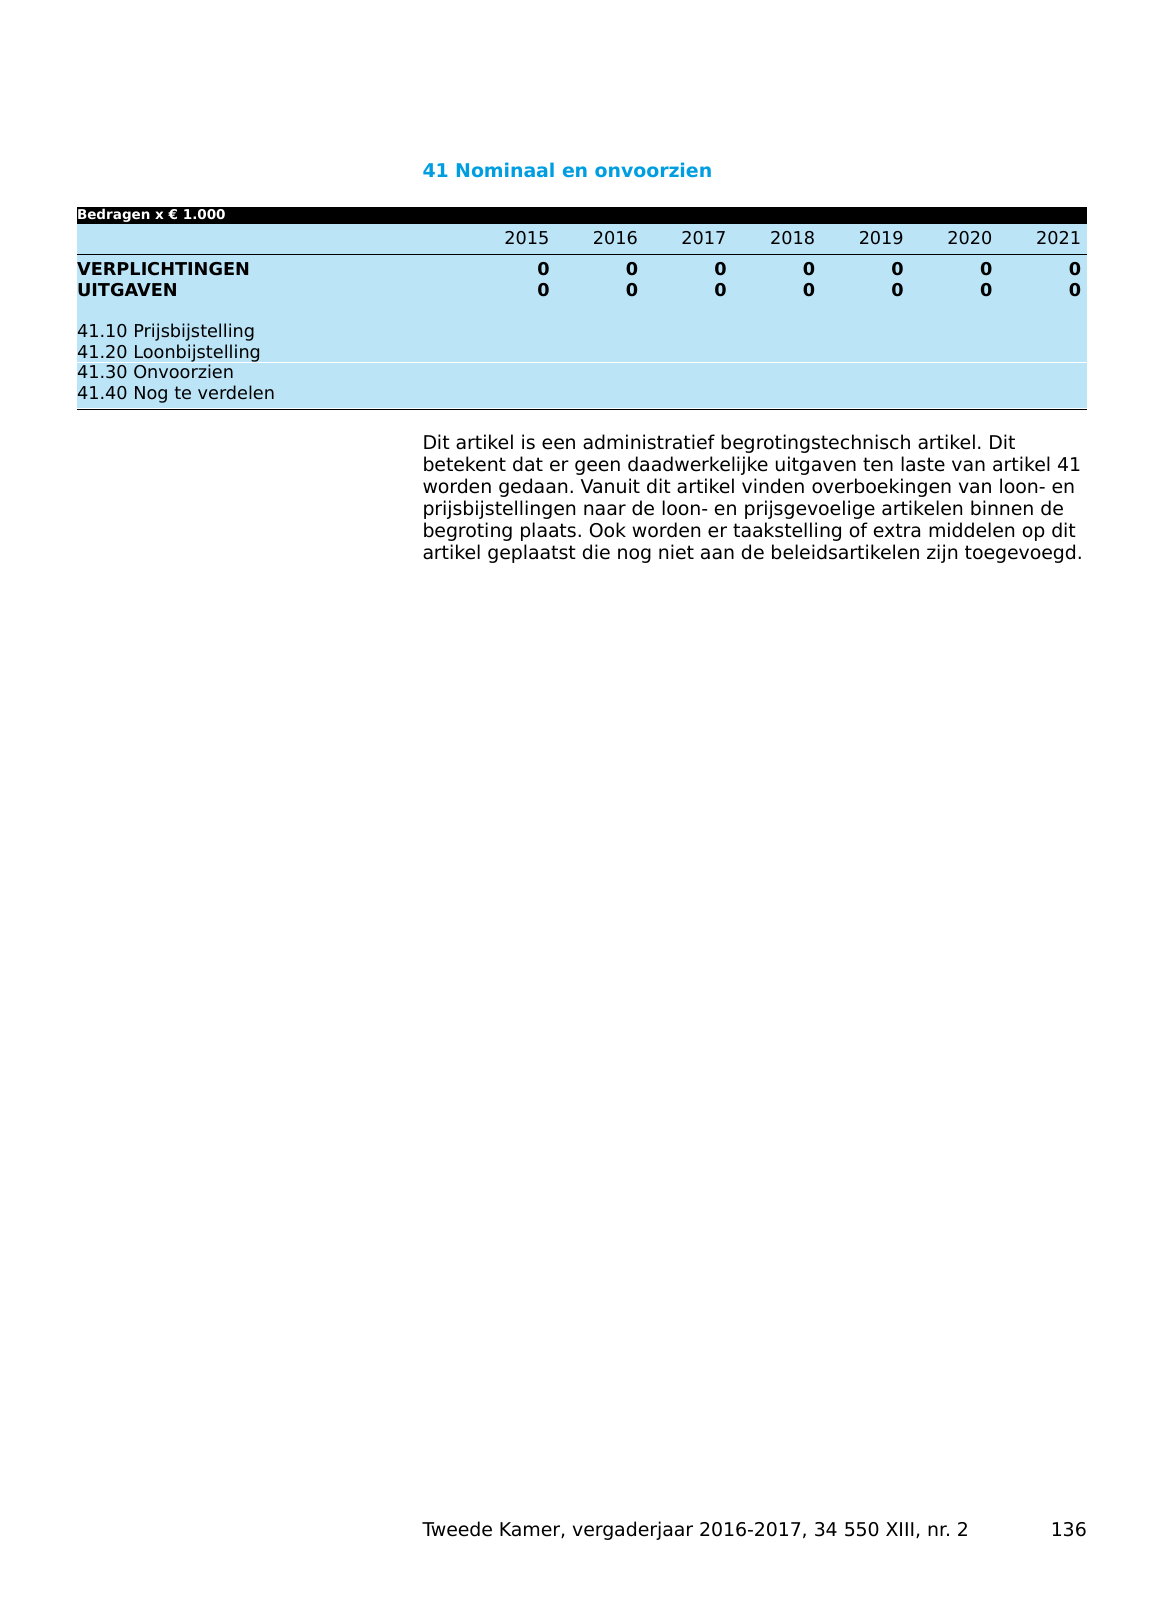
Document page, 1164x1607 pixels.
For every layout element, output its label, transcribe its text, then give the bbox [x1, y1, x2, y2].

table_cell 2018 [732, 224, 821, 254]
table_cell VERPLICHTINGEN [77, 255, 466, 280]
table_cell [466, 321, 555, 342]
table_cell [998, 301, 1087, 321]
text Dit artikel is een administratief begrotingstechnisch artikel. Dit betekent dat er geen daadwerkelijke uitgaven ten laste van artikel 41 worden gedaan. Vanuit dit artikel vinden overboekingen van loon- en prijsbijstellingen naar de loon- en prijsgevoelige artikelen binnen de begroting plaats. Ook worden er taakstelling of extra middelen op dit artikel geplaatst die nog niet aan de beleidsartikelen zijn toegevoegd. [422, 432, 1087, 563]
table_cell 41.30 Onvoorzien [77, 363, 466, 383]
table_cell [909, 383, 998, 408]
table_cell 41.20 Loonbijstelling [77, 342, 466, 362]
table_cell 0 [821, 280, 909, 301]
table_cell [644, 363, 732, 383]
table_cell [732, 301, 821, 321]
table_cell [466, 363, 555, 383]
table_cell [555, 342, 644, 362]
table_cell [998, 321, 1087, 342]
table_cell 0 [909, 280, 998, 301]
table_cell 0 [998, 255, 1087, 280]
table_cell 0 [732, 280, 821, 301]
table_cell [821, 383, 909, 408]
table_cell [466, 301, 555, 321]
table_cell 2020 [909, 224, 998, 254]
table_cell [909, 342, 998, 362]
table_cell [909, 301, 998, 321]
table_cell 0 [998, 280, 1087, 301]
table_cell [732, 321, 821, 342]
table_cell 0 [644, 280, 732, 301]
table_cell [998, 342, 1087, 362]
table_cell [821, 363, 909, 383]
table_cell UITGAVEN [77, 280, 466, 301]
table_cell 2016 [555, 224, 644, 254]
table_cell [909, 321, 998, 342]
table_cell [998, 363, 1087, 383]
table_cell 41.10 Prijsbijstelling [77, 321, 466, 342]
table_cell [555, 321, 644, 342]
table_cell 0 [909, 255, 998, 280]
table_cell [821, 301, 909, 321]
table_cell [466, 342, 555, 362]
table_cell 0 [555, 255, 644, 280]
table_cell [998, 383, 1087, 408]
table_cell 0 [466, 280, 555, 301]
table_header Bedragen x € 1.000 [77, 207, 1087, 223]
table_cell [555, 383, 644, 408]
table_cell 0 [732, 255, 821, 280]
table_cell 0 [466, 255, 555, 280]
table_cell [77, 301, 466, 321]
table_cell 0 [644, 255, 732, 280]
table_cell [555, 301, 644, 321]
table_cell [732, 383, 821, 408]
table_cell 2017 [644, 224, 732, 254]
table_cell 0 [821, 255, 909, 280]
table_cell 2021 [998, 224, 1087, 254]
table_cell [909, 363, 998, 383]
table_cell [732, 342, 821, 362]
table_cell [644, 342, 732, 362]
table_cell [732, 363, 821, 383]
table_cell 2019 [821, 224, 909, 254]
table_cell 2015 [466, 224, 555, 254]
table_cell 41.40 Nog te verdelen [77, 383, 466, 408]
table_cell [644, 301, 732, 321]
table_cell [555, 363, 644, 383]
subtitle 41 Nominaal en onvoorzien [422, 160, 1087, 182]
table_cell [821, 321, 909, 342]
table_cell [466, 383, 555, 408]
table_cell [644, 321, 732, 342]
table_cell 0 [555, 280, 644, 301]
table_cell [644, 383, 732, 408]
table_cell [821, 342, 909, 362]
table_cell [77, 224, 466, 254]
